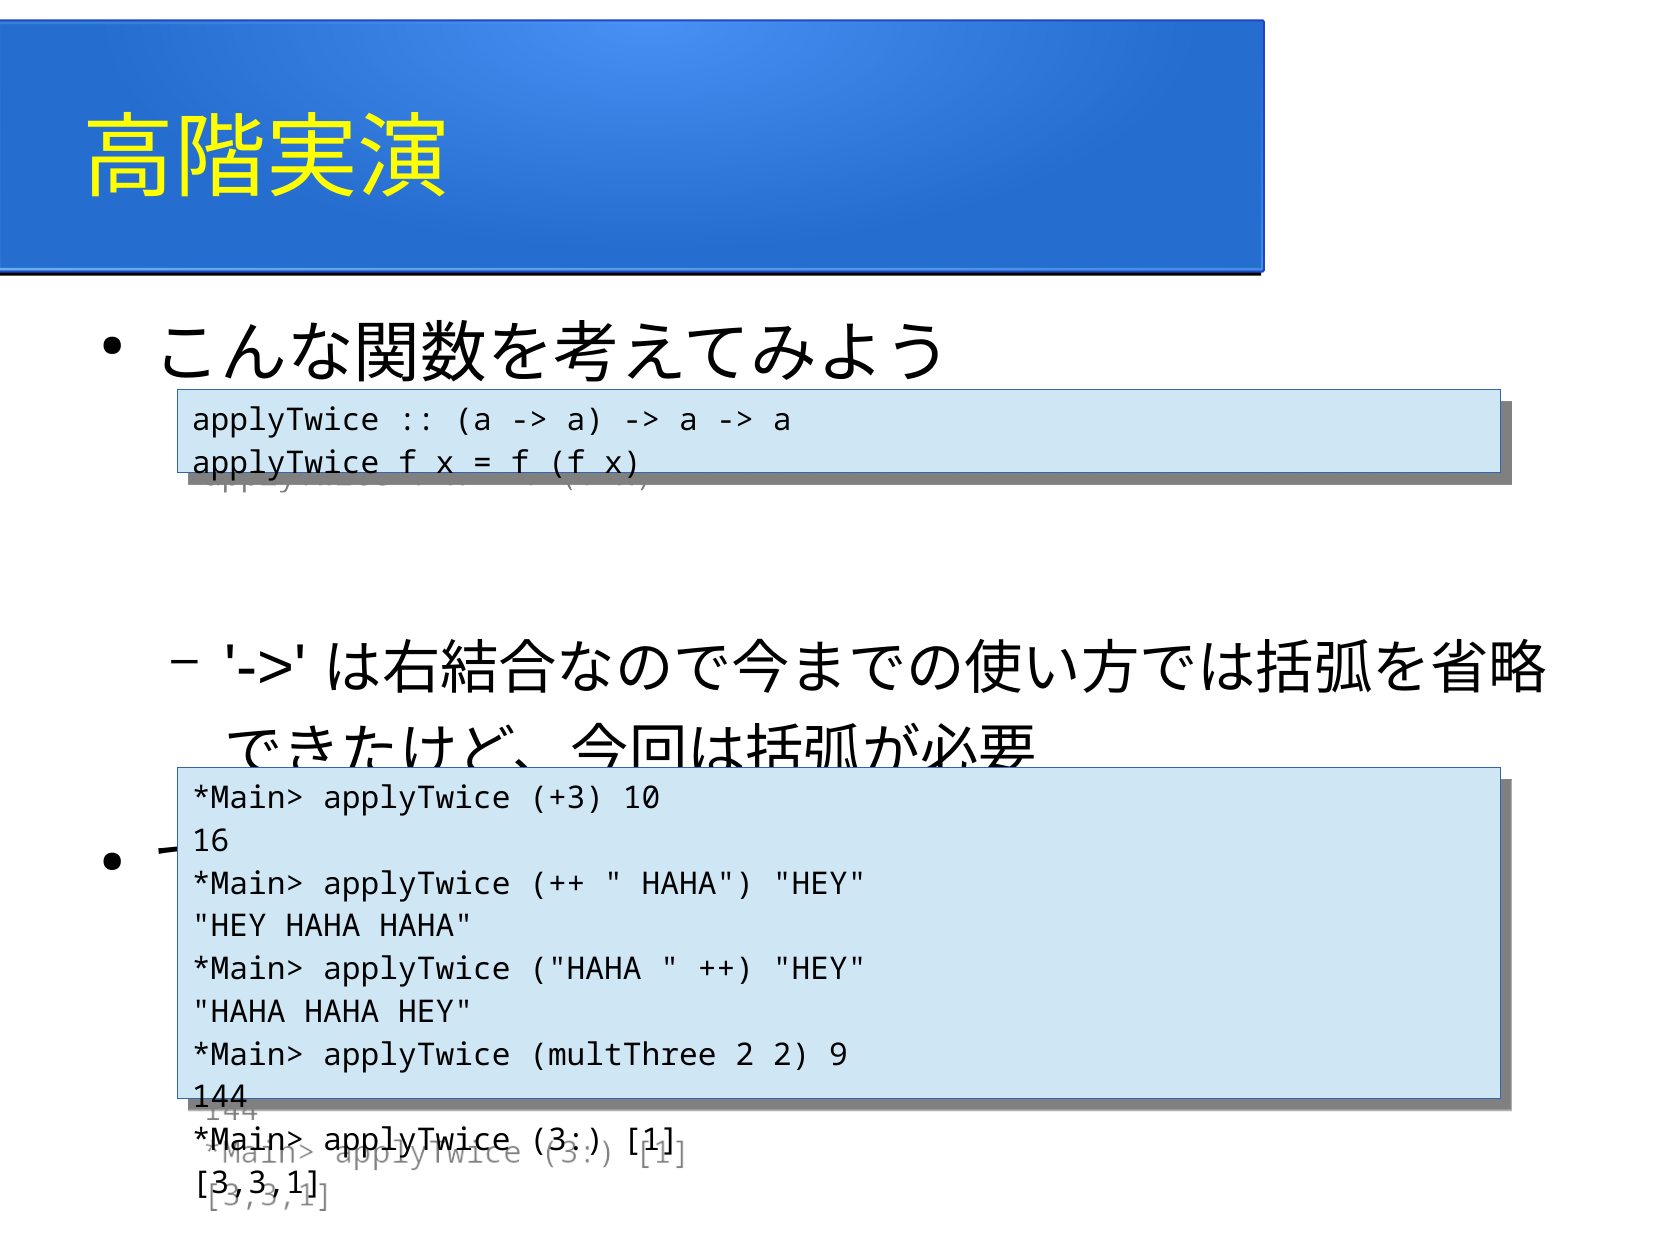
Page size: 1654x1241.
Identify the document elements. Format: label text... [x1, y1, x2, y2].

list こんな関数を考えてみよう '->' は右結合なので今までの使い方では括弧を省略できたけど、今回は括弧が必要 ではいろいろ渡してみよう！ [82, 299, 1571, 1099]
text_box applyTwice :: (a -> a) -> a -> a applyTwice f x = f (f x) [177, 389, 1501, 473]
title 高階実演 [82, 47, 1235, 252]
text_box *Main> applyTwice (+3) 10 16 *Main> applyTwice (++ " HAHA") "HEY" "HEY HAHA HAHA" *Main> applyTwice ("HAHA " ++) "HEY" "HAHA HAHA HEY" *Main> applyTwice (multThree 2 2) 9 144 *Main> applyTwice (3:) [1] [3,3,1] [177, 767, 1501, 1099]
